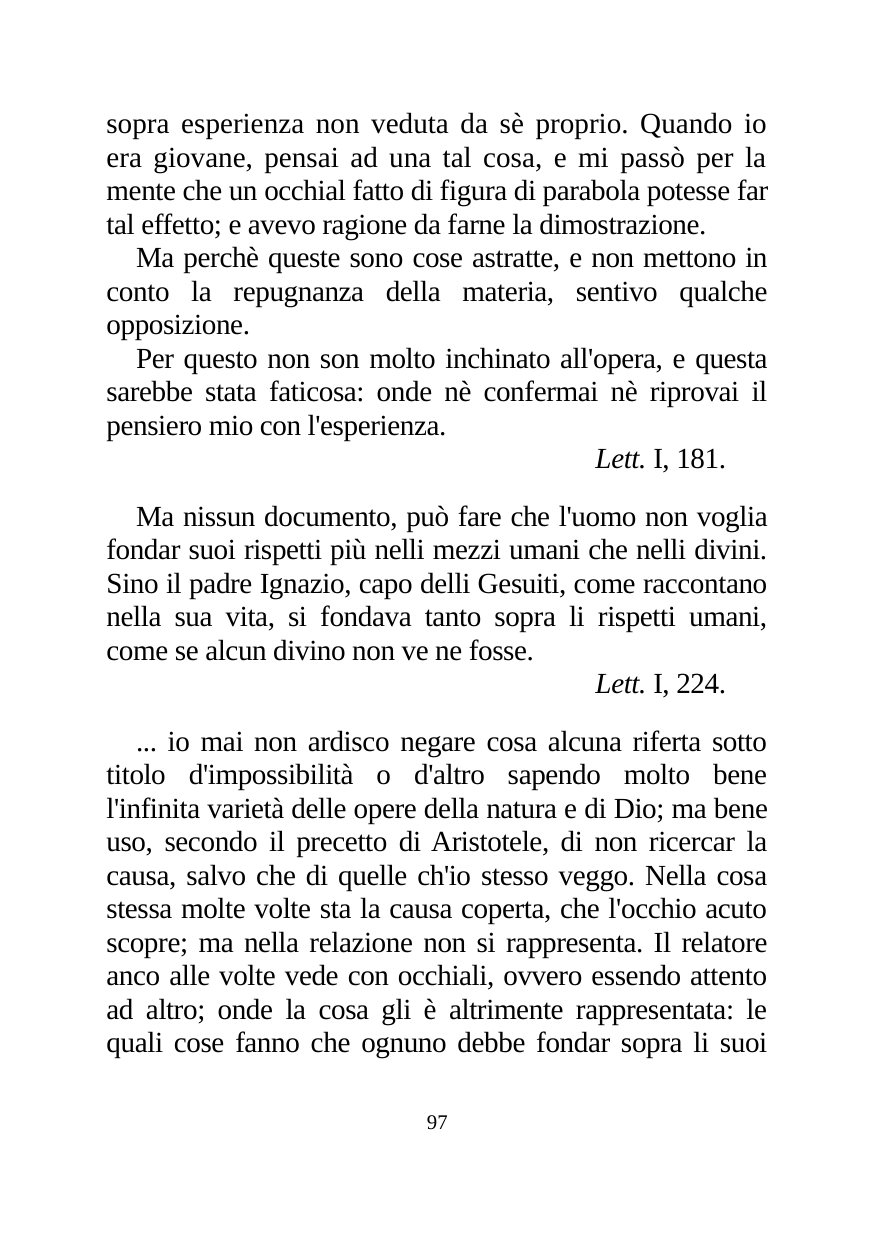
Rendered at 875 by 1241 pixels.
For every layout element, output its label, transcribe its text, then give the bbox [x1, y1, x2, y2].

text sopra esperienza non veduta da sè proprio. Quando io era giovane, pensai ad una tal cosa, e mi passò per la mente che un occhial fatto di figura di parabola potesse far tal effetto; e avevo ragione da farne la dimostrazione. [106, 106, 768, 240]
text Ma nissun documento, può fare che l'uomo non voglia fondar suoi rispetti più nelli mezzi umani che nelli divini. Sino il padre Ignazio, capo delli Gesuiti, come raccontano nella sua vita, si fondava tanto sopra li rispetti umani, come se alcun divino non ve ne fosse. [106, 499, 768, 667]
text Lett. I, 181. [106, 442, 726, 475]
text Ma perchè queste sono cose astratte, e non mettono in conto la repugnanza della materia, sentivo qualche opposizione. [106, 240, 768, 341]
text ... io mai non ardisco negare cosa alcuna riferta sotto titolo d'impossibilità o d'altro sapendo molto bene l'infinita varietà delle opere della natura e di Dio; ma bene uso, secondo il precetto di Aristotele, di non ricercar la causa, salvo che di quelle ch'io stesso veggo. Nella cosa stessa molte volte sta la causa coperta, che l'occhio acuto scopre; ma nella relazione non si rappresenta. Il relatore anco alle volte vede con occhiali, ovvero essendo attento ad altro; onde la cosa gli è altrimente rappresentata: le quali cose fanno che ognuno debbe fondar sopra li suoi [106, 724, 768, 1059]
text Per questo non son molto inchinato all'opera, e questa sarebbe stata faticosa: onde nè confermai nè riprovai il pensiero mio con l'esperienza. [106, 341, 768, 442]
text Lett. I, 224. [106, 667, 726, 700]
